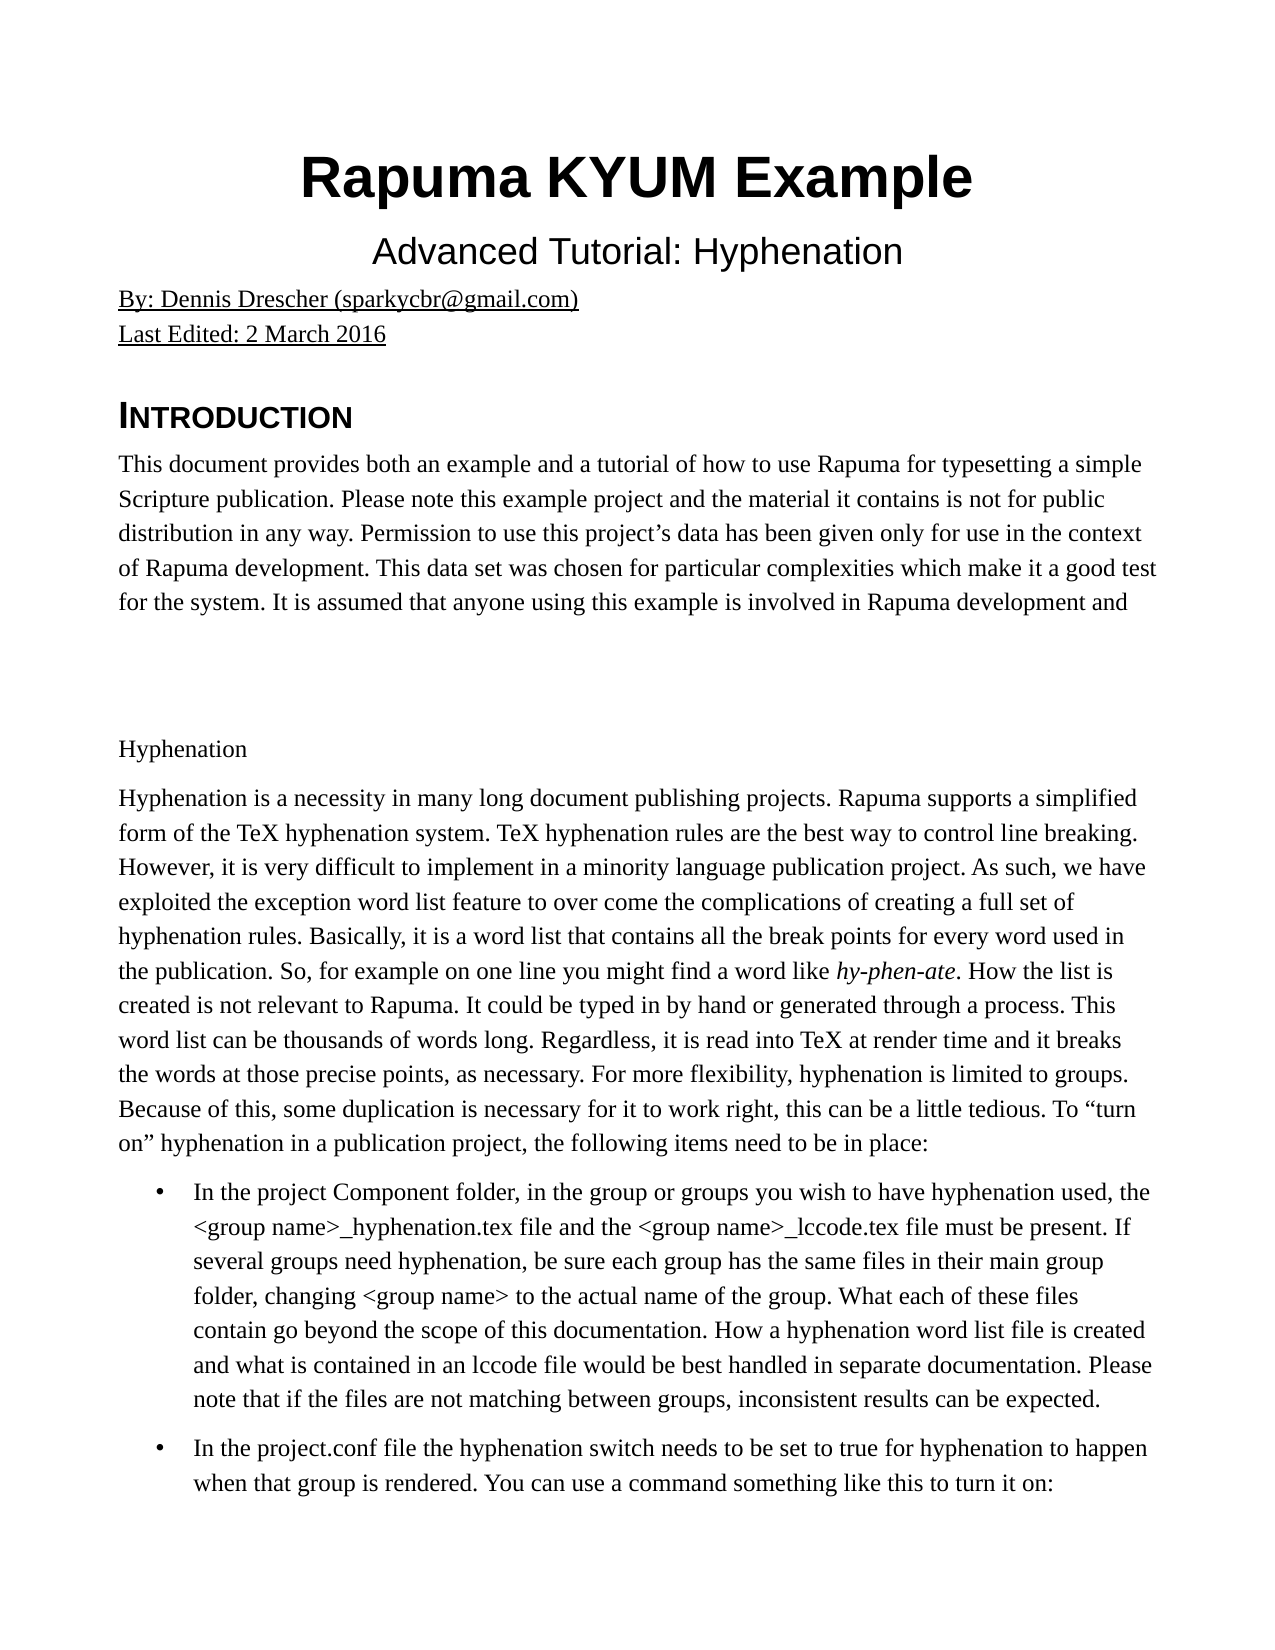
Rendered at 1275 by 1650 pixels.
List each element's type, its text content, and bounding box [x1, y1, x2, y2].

list In the project Component folder, in the group or groups you wish to have hyphenation used, the <group name>_hyphenation.tex file and the <group name>_lccode.tex file must be present. If several groups need hyphenation, be sure each group has the same files in their main group folder, changing <group name> to the actual name of the group. What each of these files contain go beyond the scope of this documentation. How a hyphenation word list file is created and what is contained in an lccode file would be best handled in separate documentation. Please note that if the files are not matching between groups, inconsistent results can be expected. [156, 1177, 1157, 1413]
subtitle Advanced Tutorial: Hyphenation [118, 229, 1157, 272]
text Hyphenation [118, 734, 1157, 763]
list In the project.conf file the hyphenation switch needs to be set to true for hyphenation to happen when that group is rendered. You can use a command something like this to turn it on: [156, 1433, 1157, 1496]
title Rapuma KYUM Example [118, 143, 1157, 210]
subtitle Introduction [118, 393, 1157, 437]
text By: Dennis Drescher (sparkycbr@gmail.com) Last Edited: 2 March 2016 [118, 284, 1157, 348]
text This document provides both an example and a tutorial of how to use Rapuma for typesetting a simple Scripture publication. Please note this example project and the material it contains is not for public distribution in any way. Permission to use this project’s data has been given only for use in the context of Rapuma development. This data set was chosen for particular complexities which make it a good test for the system. It is assumed that anyone using this example is involved in Rapuma development and [118, 449, 1157, 616]
text Hyphenation is a necessity in many long document publishing projects. Rapuma supports a simplified form of the TeX hyphenation system. TeX hyphenation rules are the best way to control line breaking. However, it is very difficult to implement in a minority language publication project. As such, we have exploited the exception word list feature to over come the complications of creating a full set of hyphenation rules. Basically, it is a word list that contains all the break points for every word used in the publication. So, for example on one line you might find a word like hy-phen-ate. How the list is created is not relevant to Rapuma. It could be typed in by hand or generated through a process. This word list can be thousands of words long. Regardless, it is read into TeX at render time and it breaks the words at those precise points, as necessary. For more flexibility, hyphenation is limited to groups. Because of this, some duplication is necessary for it to work right, this can be a little tedious. To “turn on” hyphenation in a publication project, the following items need to be in place: [118, 783, 1157, 1157]
